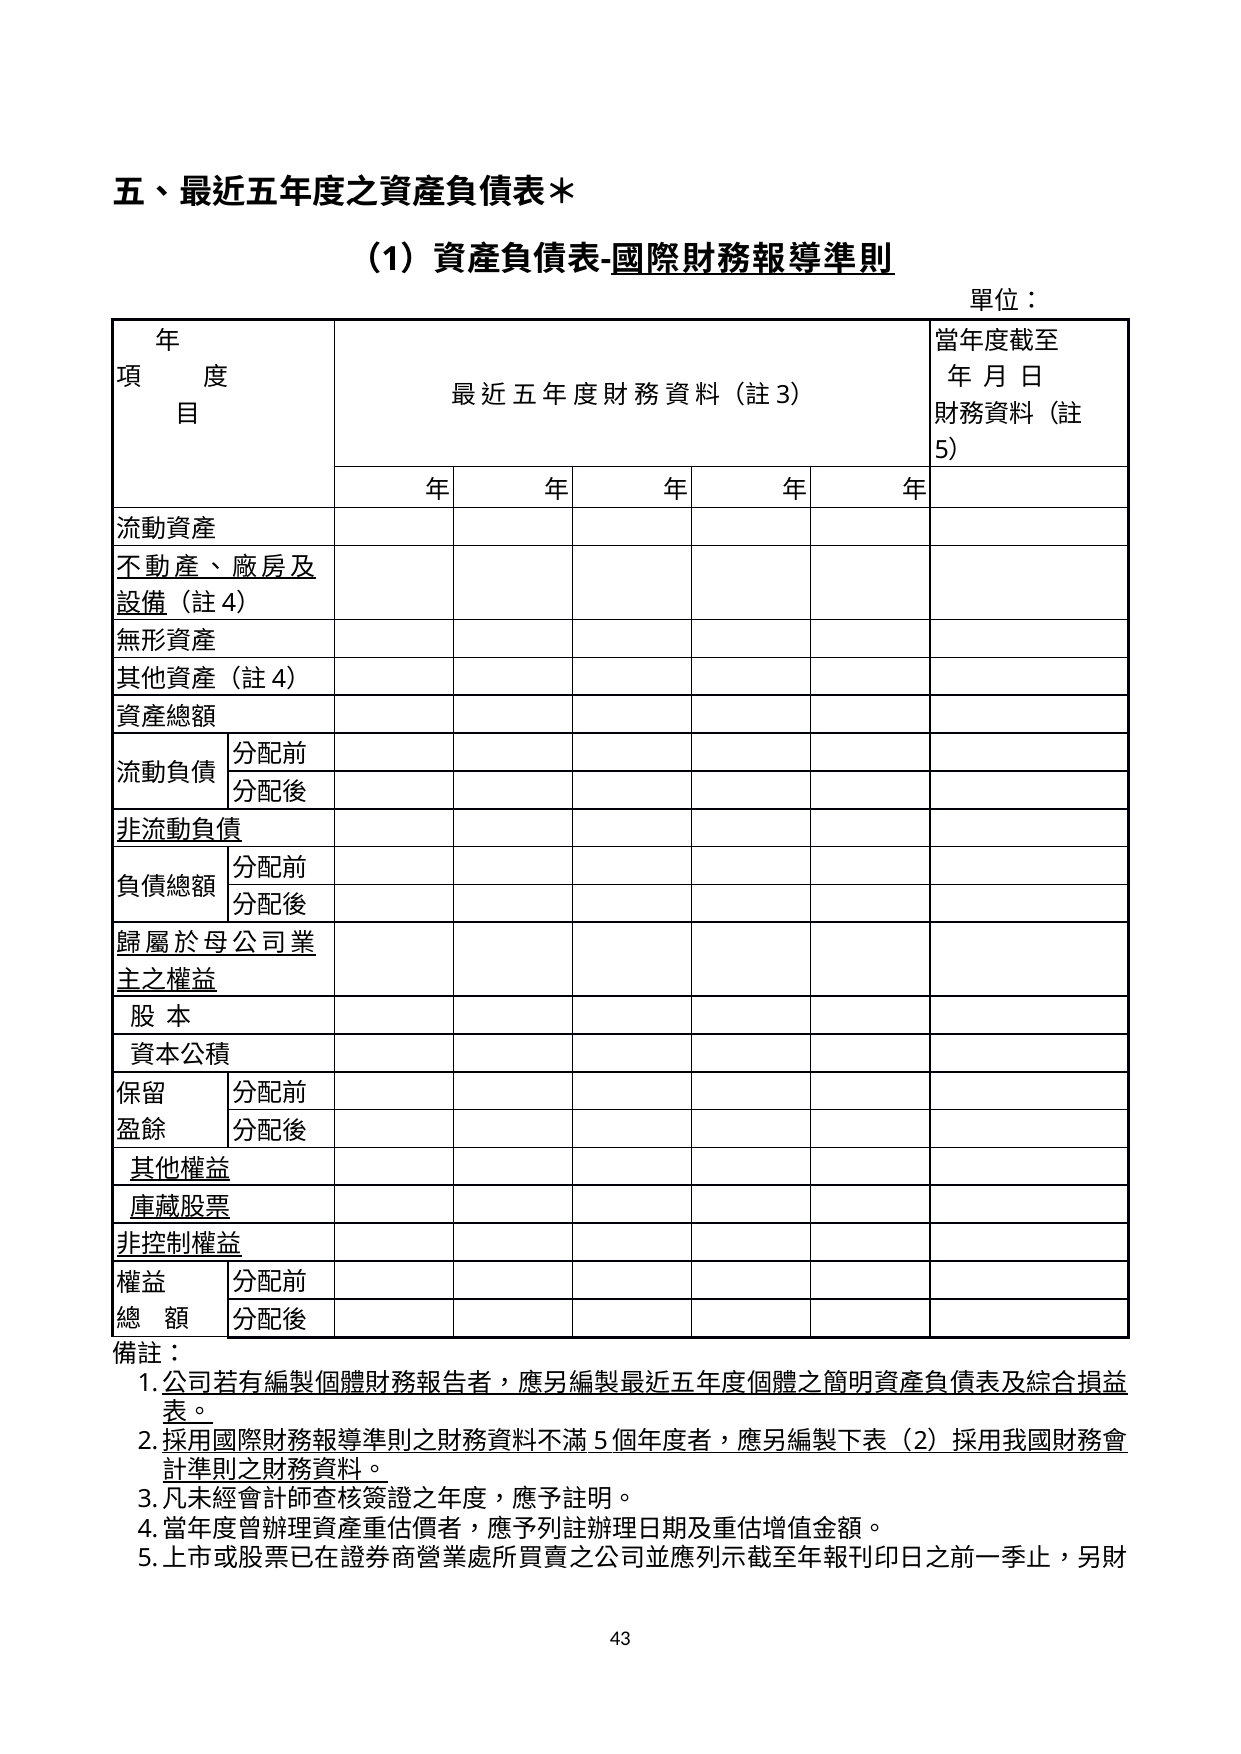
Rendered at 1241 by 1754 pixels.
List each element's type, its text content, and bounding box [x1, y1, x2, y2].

table_cell [811, 1224, 929, 1260]
table_cell [931, 1073, 1127, 1109]
table_cell [454, 847, 572, 883]
table_cell [335, 1262, 453, 1298]
table_cell [811, 620, 929, 657]
table_cell [454, 1300, 572, 1336]
table_cell [573, 696, 691, 732]
table_cell 年 [335, 467, 453, 507]
table_cell [454, 1186, 572, 1222]
table_cell [335, 620, 453, 657]
table_cell [335, 546, 453, 619]
table_cell [931, 508, 1127, 545]
table_cell [335, 508, 453, 545]
table_cell [811, 810, 929, 846]
table_cell [692, 508, 810, 545]
table_cell [454, 1110, 572, 1147]
table_cell [692, 772, 810, 808]
table_cell [573, 1110, 691, 1147]
table_cell [692, 1035, 810, 1071]
table_cell [811, 734, 929, 770]
table_cell [811, 508, 929, 545]
table_cell [573, 658, 691, 694]
table_cell [931, 1300, 1127, 1336]
table_cell [692, 810, 810, 846]
table_cell [573, 1148, 691, 1184]
table_cell [335, 658, 453, 694]
table_cell [811, 1110, 929, 1147]
table_cell 股 本 [114, 997, 334, 1033]
table_cell [692, 696, 810, 732]
table_cell [573, 734, 691, 770]
table_cell [573, 997, 691, 1033]
table_cell [573, 1262, 691, 1298]
table_cell 分配前 [229, 1262, 334, 1298]
table_cell [692, 1262, 810, 1298]
table_cell [931, 546, 1127, 619]
table_cell [931, 997, 1127, 1033]
table_cell 不動產、廠房及設備（註4） [114, 546, 334, 619]
table_cell [931, 1148, 1127, 1184]
table_cell 年 [573, 467, 691, 507]
table_cell [692, 1110, 810, 1147]
table_cell [335, 772, 453, 808]
table_cell [811, 1300, 929, 1336]
table_cell [931, 620, 1127, 657]
list 凡未經會計師查核簽證之年度，應予註明。 [137, 1484, 1128, 1514]
table_cell [454, 997, 572, 1033]
list 當年度曾辦理資產重估價者，應予列註辦理日期及重估增值金額。 [137, 1514, 1128, 1543]
table_cell [931, 885, 1127, 921]
table_cell [454, 1073, 572, 1109]
table_cell [573, 885, 691, 921]
table_cell [931, 734, 1127, 770]
table_cell [931, 1262, 1127, 1298]
table_cell [335, 885, 453, 921]
table_cell 保留 盈餘 [114, 1073, 227, 1147]
table_cell [931, 658, 1127, 694]
table_cell [692, 885, 810, 921]
list 公司若有編製個體財務報告者，應另編製最近五年度個體之簡明資產負債表及綜合損益表。 [137, 1368, 1128, 1426]
table_cell [692, 997, 810, 1033]
table_cell 分配後 [229, 1110, 334, 1147]
table_cell [811, 1186, 929, 1222]
table_cell [573, 772, 691, 808]
table_cell [692, 546, 810, 619]
table_cell [454, 1224, 572, 1260]
table_cell [931, 810, 1127, 846]
table_cell [573, 1186, 691, 1222]
table_cell [335, 997, 453, 1033]
table_cell 年 [811, 467, 929, 507]
table_cell [692, 847, 810, 883]
table_cell [811, 997, 929, 1033]
table_cell 資本公積 [114, 1035, 334, 1071]
table_cell 分配後 [229, 1300, 334, 1336]
table_cell 分配後 [229, 885, 334, 921]
table_cell [454, 1262, 572, 1298]
table_cell [335, 810, 453, 846]
table_cell 年 [454, 467, 572, 507]
table_cell [335, 1035, 453, 1071]
table_cell [931, 1186, 1127, 1222]
table_cell [454, 508, 572, 545]
table_cell [692, 734, 810, 770]
table_cell [692, 923, 810, 995]
table_cell 分配前 [229, 734, 334, 770]
table_cell [811, 923, 929, 995]
table_header 最 近 五 年 度 財 務 資 料（註3） [335, 321, 929, 466]
table_cell [335, 1300, 453, 1336]
table_cell [811, 885, 929, 921]
table_cell [573, 620, 691, 657]
table_cell 年 [692, 467, 810, 507]
table_cell [811, 772, 929, 808]
table_header 當年度截至 年 月 日 財務資料（註5） [931, 321, 1127, 466]
table_cell [335, 1186, 453, 1222]
table_cell [692, 1300, 810, 1336]
table_cell [811, 1148, 929, 1184]
table_cell 無形資產 [114, 620, 334, 657]
table_cell 分配後 [229, 772, 334, 808]
table_cell 歸屬於母公司業主之權益 [114, 923, 334, 995]
table_cell 其他權益 [114, 1148, 334, 1184]
table_cell [454, 658, 572, 694]
table_cell [335, 1148, 453, 1184]
table_cell [931, 1110, 1127, 1147]
table_cell [811, 546, 929, 619]
table_cell [811, 1073, 929, 1109]
table_cell [335, 923, 453, 995]
table_cell [335, 696, 453, 732]
table_cell [454, 923, 572, 995]
table_cell [454, 885, 572, 921]
table_cell [573, 546, 691, 619]
table_cell [692, 1148, 810, 1184]
table_cell [692, 1073, 810, 1109]
table_cell [573, 1300, 691, 1336]
table_cell [454, 772, 572, 808]
table_cell [454, 696, 572, 732]
table_cell [811, 696, 929, 732]
table_cell 庫藏股票 [114, 1186, 334, 1222]
list 採用國際財務報導準則之財務資料不滿5個年度者，應另編製下表（2）採用我國財務會計準則之財務資料。 [137, 1426, 1128, 1484]
table_cell [931, 1035, 1127, 1071]
table_cell [931, 696, 1127, 732]
table_cell [931, 847, 1127, 883]
table_cell 其他資產（註4） [114, 658, 334, 694]
table_cell [454, 546, 572, 619]
table_cell [454, 620, 572, 657]
table_cell [931, 923, 1127, 995]
table_cell [811, 1035, 929, 1071]
table_cell 非控制權益 [114, 1224, 334, 1260]
table_cell [931, 1224, 1127, 1260]
table_cell 流動資產 [114, 508, 334, 545]
table_cell [811, 847, 929, 883]
table_cell [335, 1110, 453, 1147]
table_cell [692, 658, 810, 694]
table_cell 負債總額 [114, 847, 227, 921]
table_cell [692, 1186, 810, 1222]
table_cell [811, 1262, 929, 1298]
table_cell [335, 1224, 453, 1260]
table_cell [573, 1224, 691, 1260]
table_cell [573, 1073, 691, 1109]
table_cell [692, 1224, 810, 1260]
table_cell 非流動負債 [114, 810, 334, 846]
table_cell [454, 734, 572, 770]
table_cell [692, 620, 810, 657]
subtitle 五、最近五年度之資產負債表＊ [112, 164, 1128, 213]
table_cell [454, 1148, 572, 1184]
table_cell [931, 467, 1127, 507]
table_cell [335, 1073, 453, 1109]
list （1）資產負債表-國際財務報導準則 [112, 231, 1128, 280]
table_cell [335, 847, 453, 883]
table_cell [811, 658, 929, 694]
text 備註： [112, 1339, 1128, 1368]
table_cell [573, 923, 691, 995]
table_cell [454, 1035, 572, 1071]
list 上市或股票已在證券商營業處所買賣之公司並應列示截至年報刊印日之前一季止，另財 [137, 1543, 1128, 1572]
table_cell 分配前 [229, 847, 334, 883]
table_cell 流動負債 [114, 734, 227, 808]
table_cell [573, 1035, 691, 1071]
table_cell [573, 847, 691, 883]
table_cell [454, 810, 572, 846]
table_cell [573, 508, 691, 545]
table_cell [335, 734, 453, 770]
table_header 年 項 度 目 [114, 321, 334, 507]
table_cell [573, 810, 691, 846]
table_cell 權益 總 額 [114, 1262, 227, 1336]
table_cell [931, 772, 1127, 808]
text 單位： [112, 280, 1044, 317]
table_cell 分配前 [229, 1073, 334, 1109]
table_cell 資產總額 [114, 696, 334, 732]
